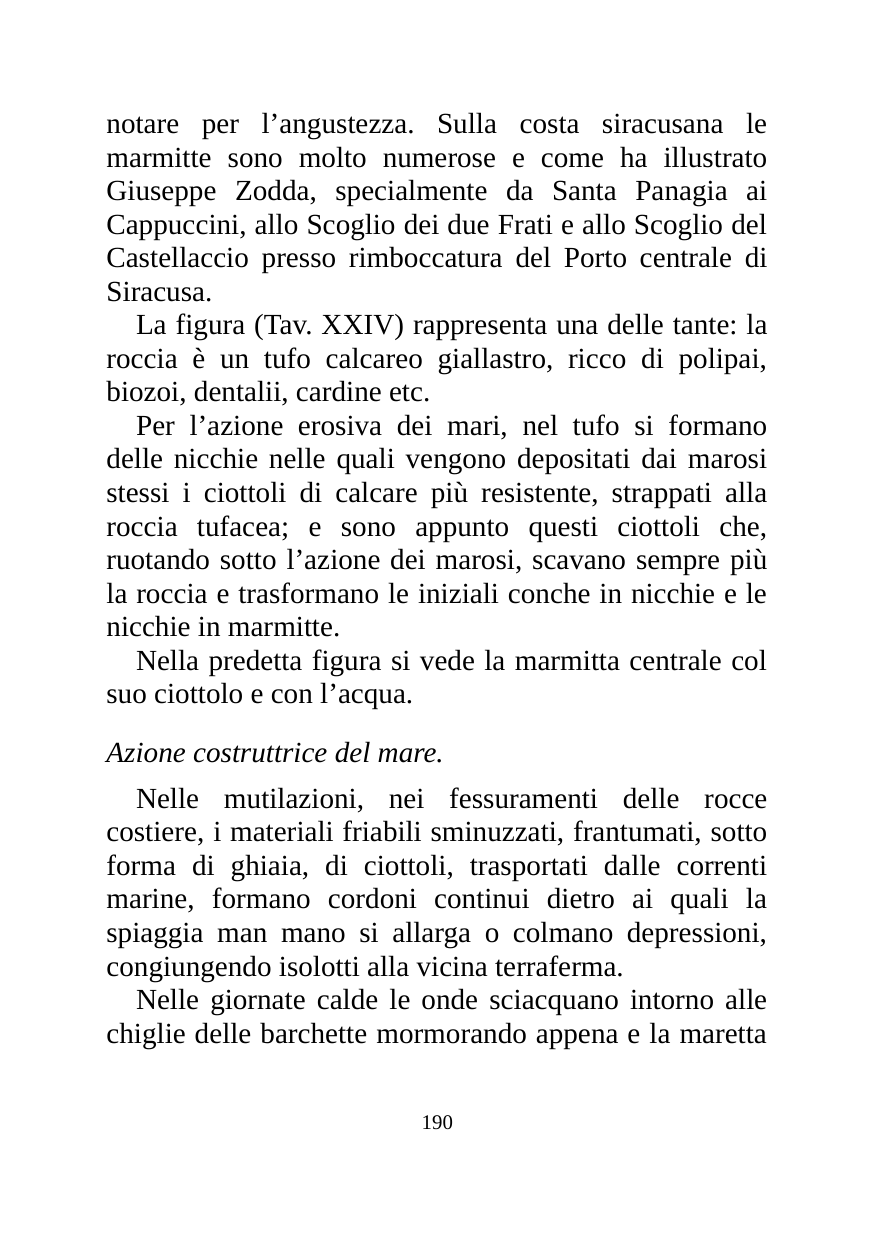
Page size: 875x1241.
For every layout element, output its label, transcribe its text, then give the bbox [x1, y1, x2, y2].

text Nelle giornate calde le onde sciacquano intorno alle chiglie delle barchette mormorando appena e la maretta [106, 982, 768, 1049]
text notare per l’angustezza. Sulla costa siracusana le marmitte sono molto numerose e come ha illustrato Giuseppe Zodda, specialmente da Santa Panagia ai Cappuccini, allo Scoglio dei due Frati e allo Scoglio del Castellaccio presso rimboccatura del Porto centrale di Siracusa. [106, 106, 768, 307]
text Nella predetta figura si vede la marmitta centrale col suo ciottolo e con l’acqua. [106, 643, 768, 710]
text La figura (Tav. XXIV) rappresenta una delle tante: la roccia è un tufo calcareo giallastro, ricco di polipai, biozoi, dentalii, cardine etc. [106, 307, 768, 408]
text Nelle mutilazioni, nei fessuramenti delle rocce costiere, i materiali friabili sminuzzati, frantumati, sotto forma di ghiaia, di ciottoli, trasportati dalle correnti marine, formano cordoni continui dietro ai quali la spiaggia man mano si allarga o colmano depressioni, congiungendo isolotti alla vicina terraferma. [106, 781, 768, 982]
text Per l’azione erosiva dei mari, nel tufo si formano delle nicchie nelle quali vengono depositati dai marosi stessi i ciottoli di calcare più resistente, strappati alla roccia tufacea; e sono appunto questi ciottoli che, ruotando sotto l’azione dei marosi, scavano sempre più la roccia e trasformano le iniziali conche in nicchie e le nicchie in marmitte. [106, 408, 768, 643]
subtitle Azione costruttrice del mare. [106, 735, 768, 768]
